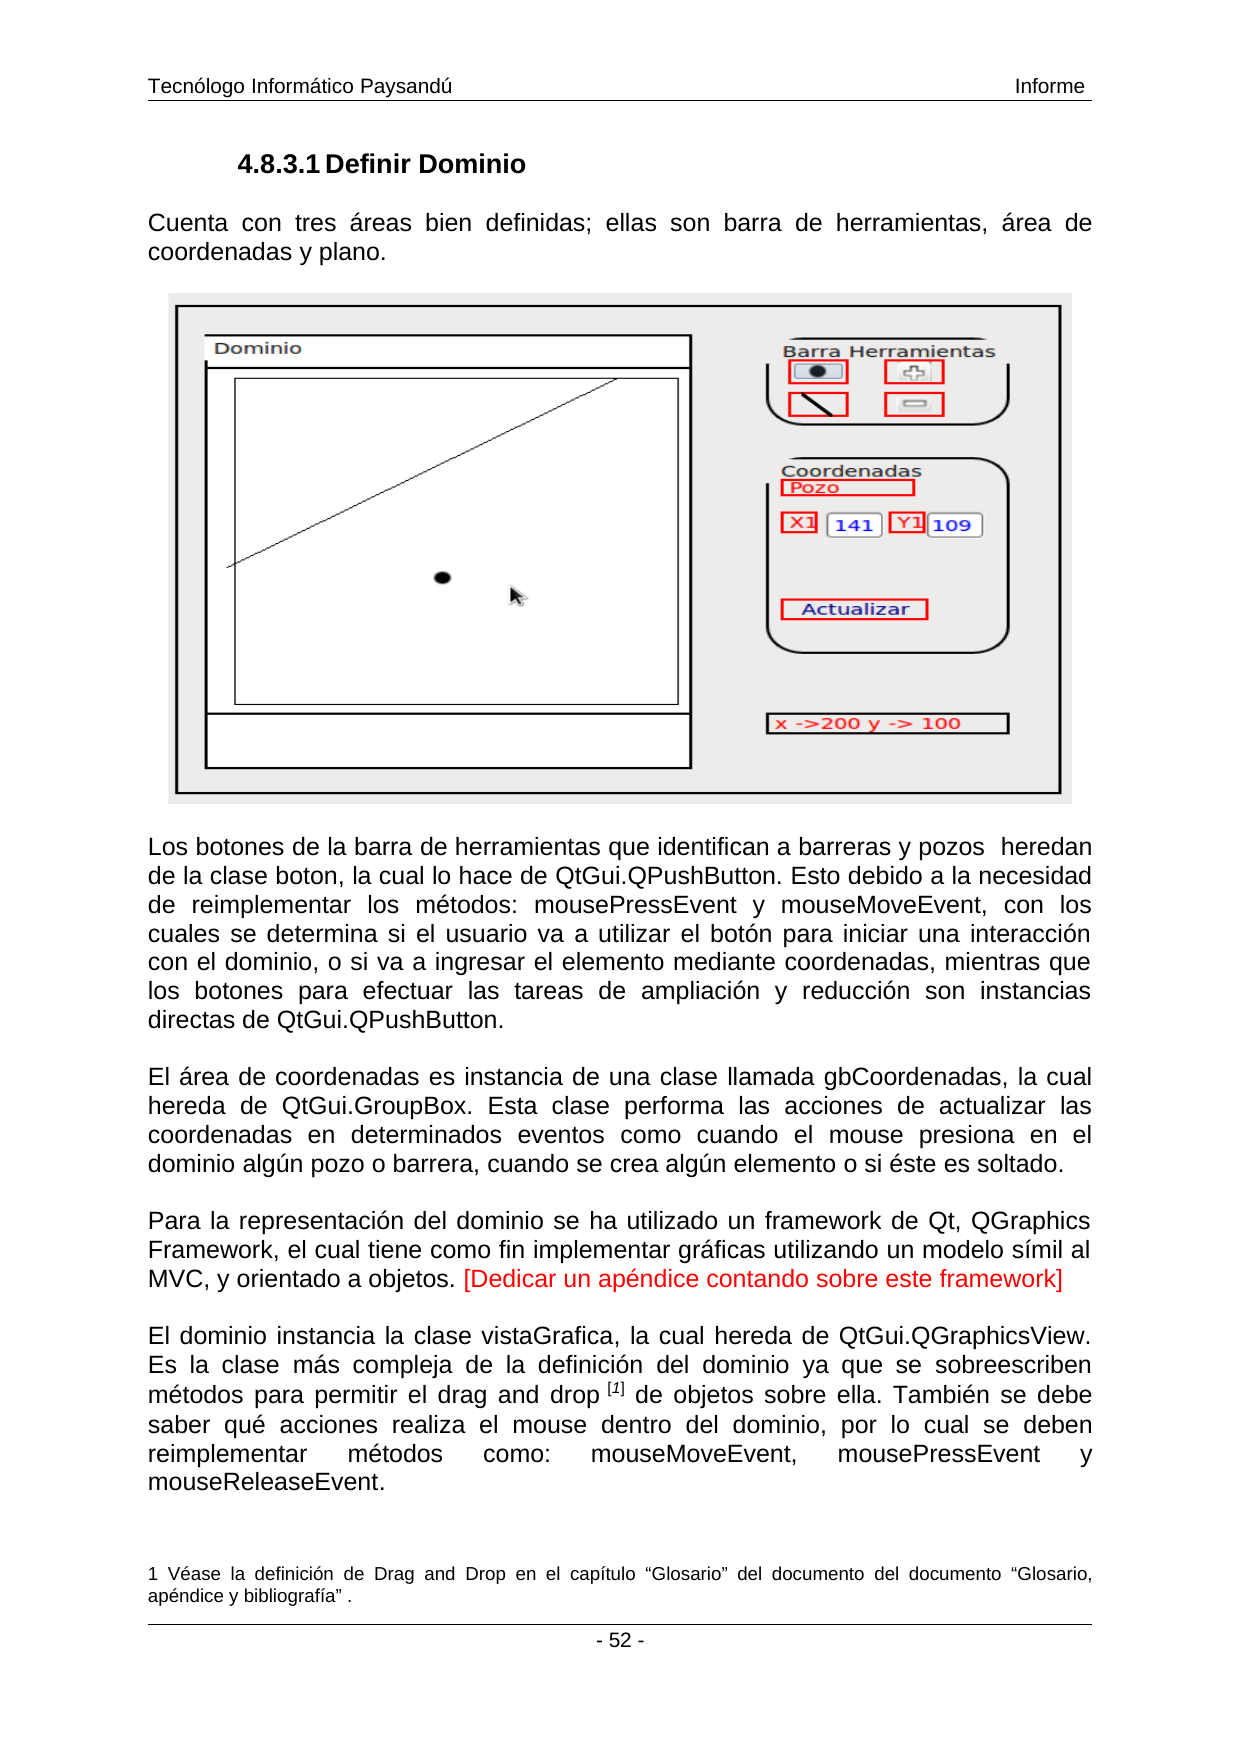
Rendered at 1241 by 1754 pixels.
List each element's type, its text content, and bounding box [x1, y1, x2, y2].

text El área de coordenadas es instancia de una clase llamada gbCoordenadas, la cual hereda de QtGui.GroupBox. Esta clase performa las acciones de actualizar las coordenadas en determinados eventos como cuando el mouse presiona en el dominio algún pozo o barrera, cuando se crea algún elemento o si éste es soltado. [148, 1062, 1092, 1177]
subtitle Definir Dominio [237, 148, 1092, 179]
text Véase la definición de Drag and Drop en el capítulo “Glosario” del documento del documento “Glosario, apéndice y bibliografía” . [148, 1563, 1092, 1606]
picture [168, 293, 1072, 804]
text Para la representación del dominio se ha utilizado un framework de Qt, QGraphics Framework, el cual tiene como fin implementar gráficas utilizando un modelo símil al MVC, y orientado a objetos. [Dedicar un apéndice contando sobre este framework] [148, 1206, 1092, 1292]
text Los botones de la barra de herramientas que identifican a barreras y pozos heredan de la clase boton, la cual lo hace de QtGui.QPushButton. Esto debido a la necesidad de reimplementar los métodos: mousePressEvent y mouseMoveEvent, con los cuales se determina si el usuario va a utilizar el botón para iniciar una interacción con el dominio, o si va a ingresar el elemento mediante coordenadas, mientras que los botones para efectuar las tareas de ampliación y reducción son instancias directas de QtGui.QPushButton. [148, 832, 1092, 1033]
text El dominio instancia la clase vistaGrafica, la cual hereda de QtGui.QGraphicsView. Es la clase más compleja de la definición del dominio ya que se sobreescriben métodos para permitir el drag and drop [] de objetos sobre ella. También se debe saber qué acciones realiza el mouse dentro del dominio, por lo cual se deben reimplementar métodos como: mouseMoveEvent, mousePressEvent y mouseReleaseEvent. [148, 1321, 1092, 1496]
text Cuenta con tres áreas bien definidas; ellas son barra de herramientas, área de coordenadas y plano. [148, 208, 1092, 265]
